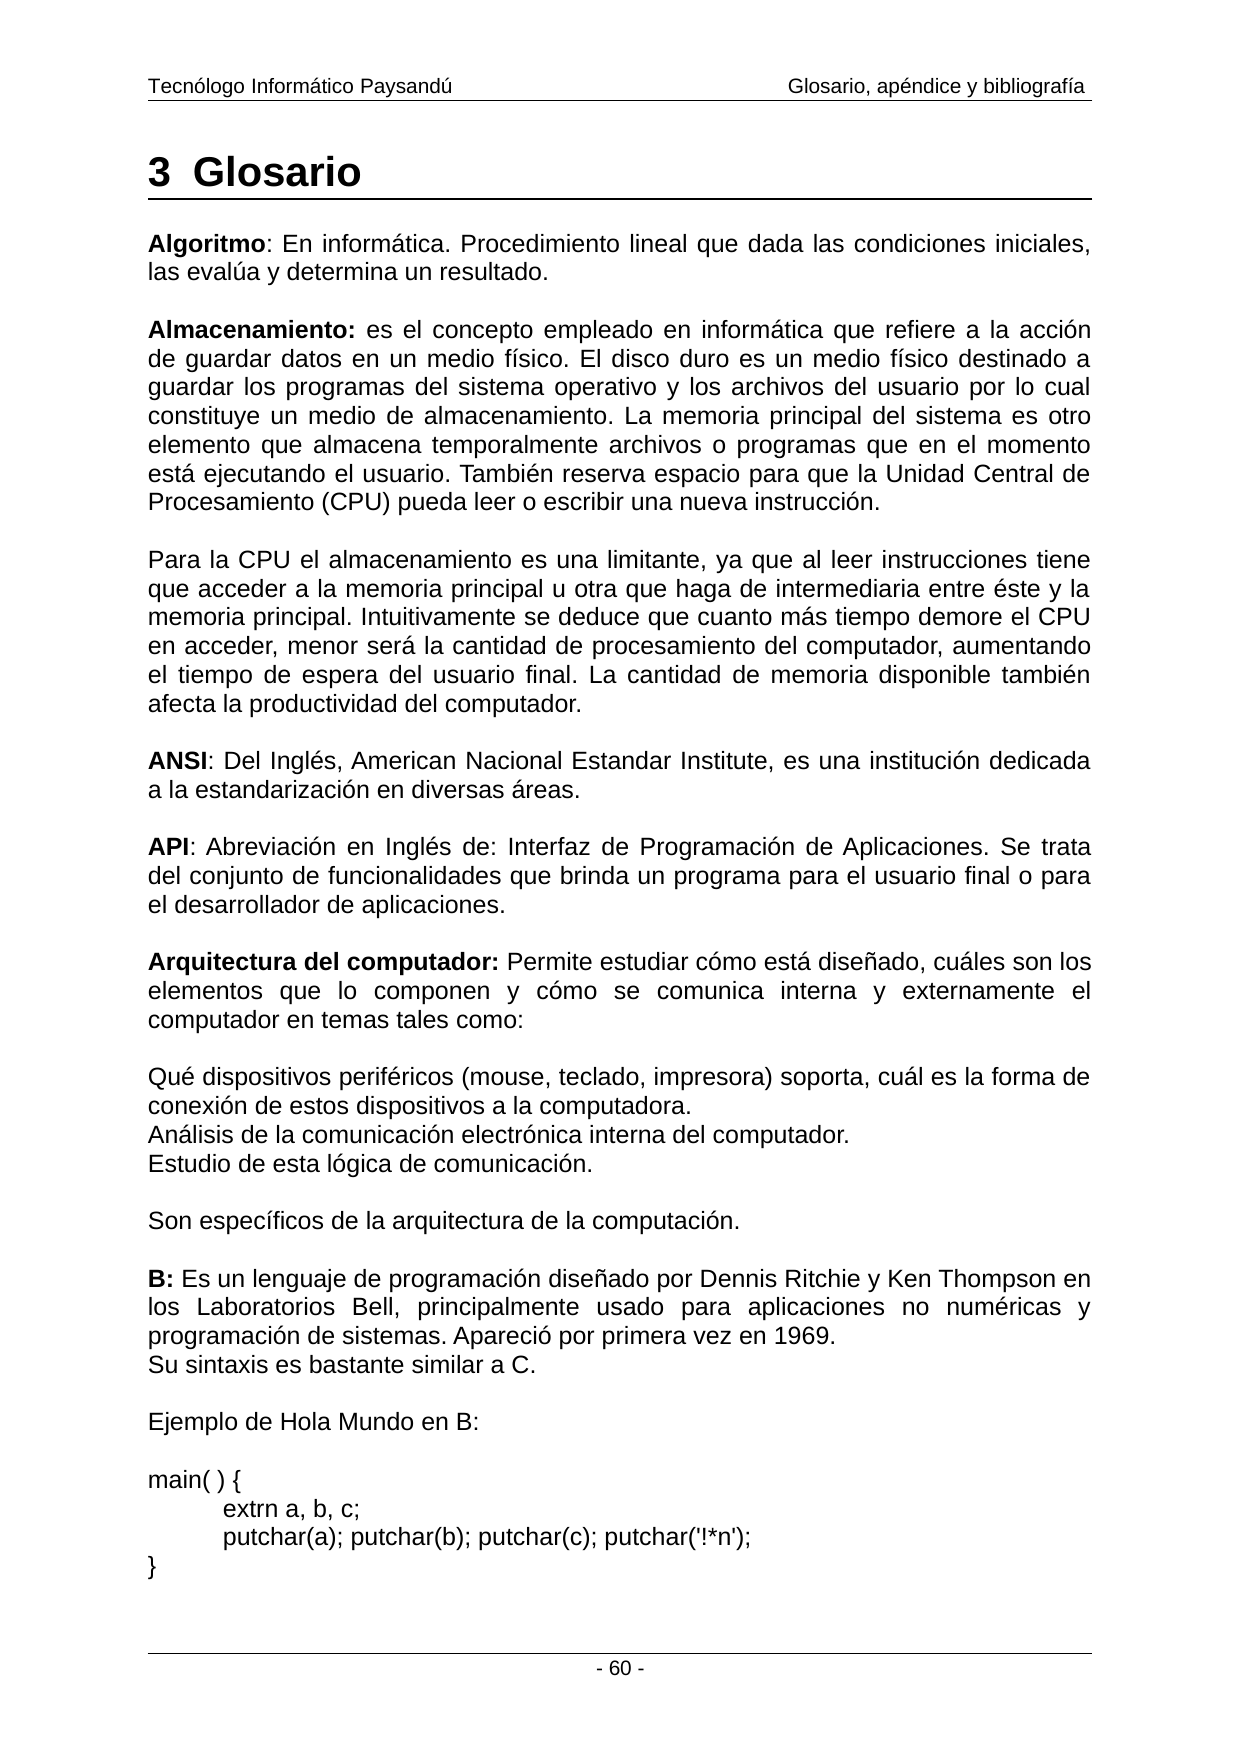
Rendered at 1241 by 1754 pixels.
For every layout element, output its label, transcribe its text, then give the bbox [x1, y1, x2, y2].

text putchar(a); putchar(b); putchar(c); putchar('!*n'); [148, 1522, 1092, 1551]
text extrn a, b, c; [148, 1493, 1092, 1522]
text Arquitectura del computador: Permite estudiar cómo está diseñado, cuáles son los elementos que lo componen y cómo se comunica interna y externamente el computador en temas tales como: [148, 947, 1092, 1033]
text Estudio de esta lógica de comunicación. [148, 1148, 1092, 1177]
text Son específicos de la arquitectura de la computación. [148, 1206, 1092, 1235]
text ANSI: Del Inglés, American Nacional Estandar Institute, es una institución dedicada a la estandarización en diversas áreas. [148, 746, 1092, 803]
text Ejemplo de Hola Mundo en B: [148, 1407, 1092, 1436]
text Para la CPU el almacenamiento es una limitante, ya que al leer instrucciones tiene que acceder a la memoria principal u otra que haga de intermediaria entre éste y la memoria principal. Intuitivamente se deduce que cuanto más tiempo demore el CPU en acceder, menor será la cantidad de procesamiento del computador, aumentando el tiempo de espera del usuario final. La cantidad de memoria disponible también afecta la productividad del computador. [148, 545, 1092, 717]
subtitle Glosario [148, 148, 1092, 198]
text Análisis de la comunicación electrónica interna del computador. [148, 1120, 1092, 1148]
text main( ) { [148, 1465, 1092, 1493]
text Su sintaxis es bastante similar a C. [148, 1350, 1092, 1378]
text Qué dispositivos periféricos (mouse, teclado, impresora) soporta, cuál es la forma de conexión de estos dispositivos a la computadora. [148, 1062, 1092, 1120]
text Algoritmo: En informática. Procedimiento lineal que dada las condiciones iniciales, las evalúa y determina un resultado. [148, 228, 1092, 286]
text API: Abreviación en Inglés de: Interfaz de Programación de Aplicaciones. Se trata del conjunto de funcionalidades que brinda un programa para el usuario final o para el desarrollador de aplicaciones. [148, 832, 1092, 918]
text } [148, 1551, 1092, 1580]
text B: Es un lenguaje de programación diseñado por Dennis Ritchie y Ken Thompson en los Laboratorios Bell, principalmente usado para aplicaciones no numéricas y programación de sistemas. Apareció por primera vez en 1969. [148, 1263, 1092, 1350]
text Almacenamiento: es el concepto empleado en informática que refiere a la acción de guardar datos en un medio físico. El disco duro es un medio físico destinado a guardar los programas del sistema operativo y los archivos del usuario por lo cual constituye un medio de almacenamiento. La memoria principal del sistema es otro elemento que almacena temporalmente archivos o programas que en el momento está ejecutando el usuario. También reserva espacio para que la Unidad Central de Procesamiento (CPU) pueda leer o escribir una nueva instrucción. [148, 315, 1092, 516]
